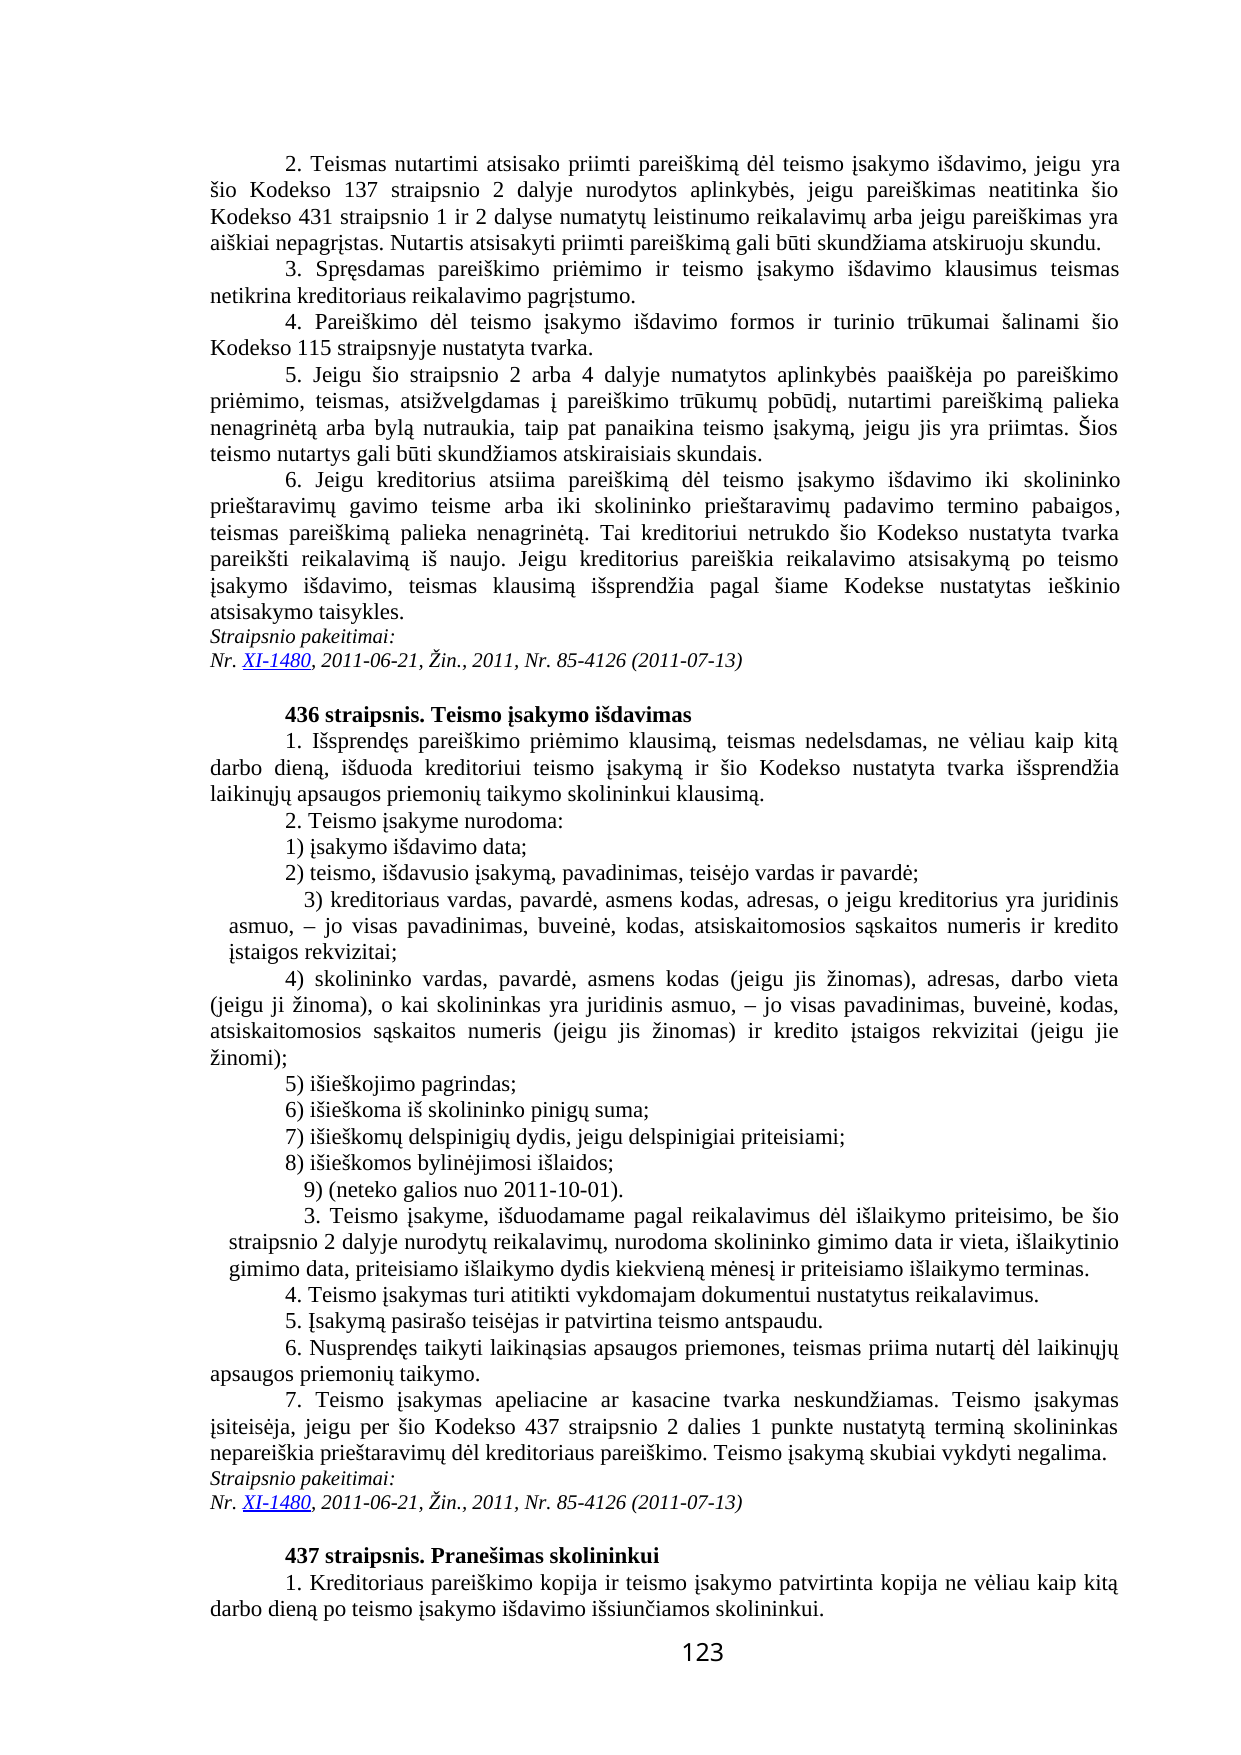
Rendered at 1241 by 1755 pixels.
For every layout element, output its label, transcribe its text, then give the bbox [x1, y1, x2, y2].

text Nr. XI-1480, 2011-06-21, Žin., 2011, Nr. 85-4126 (2011-07-13) [210, 648, 1120, 672]
text 5) išieškojimo pagrindas; [210, 1070, 1120, 1097]
text 3. Teismo įsakyme, išduodamame pagal reikalavimus dėl išlaikymo priteisimo, be šio straipsnio 2 dalyje nurodytų reikalavimų, nurodoma skolininko gimimo data ir vieta, išlaikytinio gimimo data, priteisiamo išlaikymo dydis kiekvieną mėnesį ir priteisiamo išlaikymo terminas. [229, 1202, 1120, 1281]
text 6) išieškoma iš skolininko pinigų suma; [210, 1097, 1120, 1123]
text 5. Įsakymą pasirašo teisėjas ir patvirtina teismo antspaudu. [210, 1307, 1120, 1334]
text 4) skolininko vardas, pavardė, asmens kodas (jeigu jis žinomas), adresas, darbo vieta (jeigu ji žinoma), o kai skolininkas yra juridinis asmuo, – jo visas pavadinimas, buveinė, kodas, atsiskaitomosios sąskaitos numeris (jeigu jis žinomas) ir kredito įstaigos rekvizitai (jeigu jie žinomi); [210, 965, 1120, 1070]
text 4. Teismo įsakymas turi atitikti vykdomajam dokumentui nustatytus reikalavimus. [210, 1281, 1120, 1307]
text 6. Jeigu kreditorius atsiima pareiškimą dėl teismo įsakymo išdavimo iki skolininko prieštaravimų gavimo teisme arba iki skolininko prieštaravimų padavimo termino pabaigos, teismas pareiškimą palieka nenagrinėtą. Tai kreditoriui netrukdo šio Kodekso nustatyta tvarka pareikšti reikalavimą iš naujo. Jeigu kreditorius pareiškia reikalavimo atsisakymą po teismo įsakymo išdavimo, teismas klausimą išsprendžia pagal šiame Kodekse nustatytas ieškinio atsisakymo taisykles. [210, 466, 1120, 624]
text 2. Teismo įsakyme nurodoma: [210, 807, 1120, 833]
text 5. Jeigu šio straipsnio 2 arba 4 dalyje numatytos aplinkybės paaiškėja po pareiškimo priėmimo, teismas, atsižvelgdamas į pareiškimo trūkumų pobūdį, nutartimi pareiškimą palieka nenagrinėtą arba bylą nutraukia, taip pat panaikina teismo įsakymą, jeigu jis yra priimtas. Šios teismo nutartys gali būti skundžiamos atskiraisiais skundais. [210, 361, 1120, 466]
text 8) išieškomos bylinėjimosi išlaidos; [210, 1149, 1120, 1176]
text Straipsnio pakeitimai: [210, 624, 1120, 648]
text 2) teismo, išdavusio įsakymą, pavadinimas, teisėjo vardas ir pavardė; [210, 859, 1120, 886]
text 3) kreditoriaus vardas, pavardė, asmens kodas, adresas, o jeigu kreditorius yra juridinis asmuo, – jo visas pavadinimas, buveinė, kodas, atsiskaitomosios sąskaitos numeris ir kredito įstaigos rekvizitai; [229, 886, 1120, 965]
text 1) įsakymo išdavimo data; [210, 833, 1120, 859]
text 1. Kreditoriaus pareiškimo kopija ir teismo įsakymo patvirtinta kopija ne vėliau kaip kitą darbo dieną po teismo įsakymo išdavimo išsiunčiamos skolininkui. [210, 1569, 1120, 1621]
text Nr. XI-1480, 2011-06-21, Žin., 2011, Nr. 85-4126 (2011-07-13) [210, 1489, 1120, 1514]
text 4. Pareiškimo dėl teismo įsakymo išdavimo formos ir turinio trūkumai šalinami šio Kodekso 115 straipsnyje nustatyta tvarka. [210, 308, 1120, 361]
text 6. Nusprendęs taikyti laikinąsias apsaugos priemones, teismas priima nutartį dėl laikinųjų apsaugos priemonių taikymo. [210, 1334, 1120, 1386]
text 7) išieškomų delspinigių dydis, jeigu delspinigiai priteisiami; [210, 1123, 1120, 1149]
text 436 straipsnis. Teismo įsakymo išdavimas [210, 701, 1120, 728]
text Straipsnio pakeitimai: [210, 1466, 1120, 1489]
text 9) (neteko galios nuo 2011-10-01). [229, 1176, 1120, 1202]
text 2. Teismas nutartimi atsisako priimti pareiškimą dėl teismo įsakymo išdavimo, jeigu yra šio Kodekso 137 straipsnio 2 dalyje nurodytos aplinkybės, jeigu pareiškimas neatitinka šio Kodekso 431 straipsnio 1 ir 2 dalyse numatytų leistinumo reikalavimų arba jeigu pareiškimas yra aiškiai nepagrįstas. Nutartis atsisakyti priimti pareiškimą gali būti skundžiama atskiruoju skundu. [210, 150, 1120, 255]
text 1. Išsprendęs pareiškimo priėmimo klausimą, teismas nedelsdamas, ne vėliau kaip kitą darbo dieną, išduoda kreditoriui teismo įsakymą ir šio Kodekso nustatyta tvarka išsprendžia laikinųjų apsaugos priemonių taikymo skolininkui klausimą. [210, 728, 1120, 807]
text 437 straipsnis. Pranešimas skolininkui [210, 1542, 1120, 1569]
text 3. Spręsdamas pareiškimo priėmimo ir teismo įsakymo išdavimo klausimus teismas netikrina kreditoriaus reikalavimo pagrįstumo. [210, 255, 1120, 308]
text 7. Teismo įsakymas apeliacine ar kasacine tvarka neskundžiamas. Teismo įsakymas įsiteisėja, jeigu per šio Kodekso 437 straipsnio 2 dalies 1 punkte nustatytą terminą skolininkas nepareiškia prieštaravimų dėl kreditoriaus pareiškimo. Teismo įsakymą skubiai vykdyti negalima. [210, 1386, 1120, 1466]
